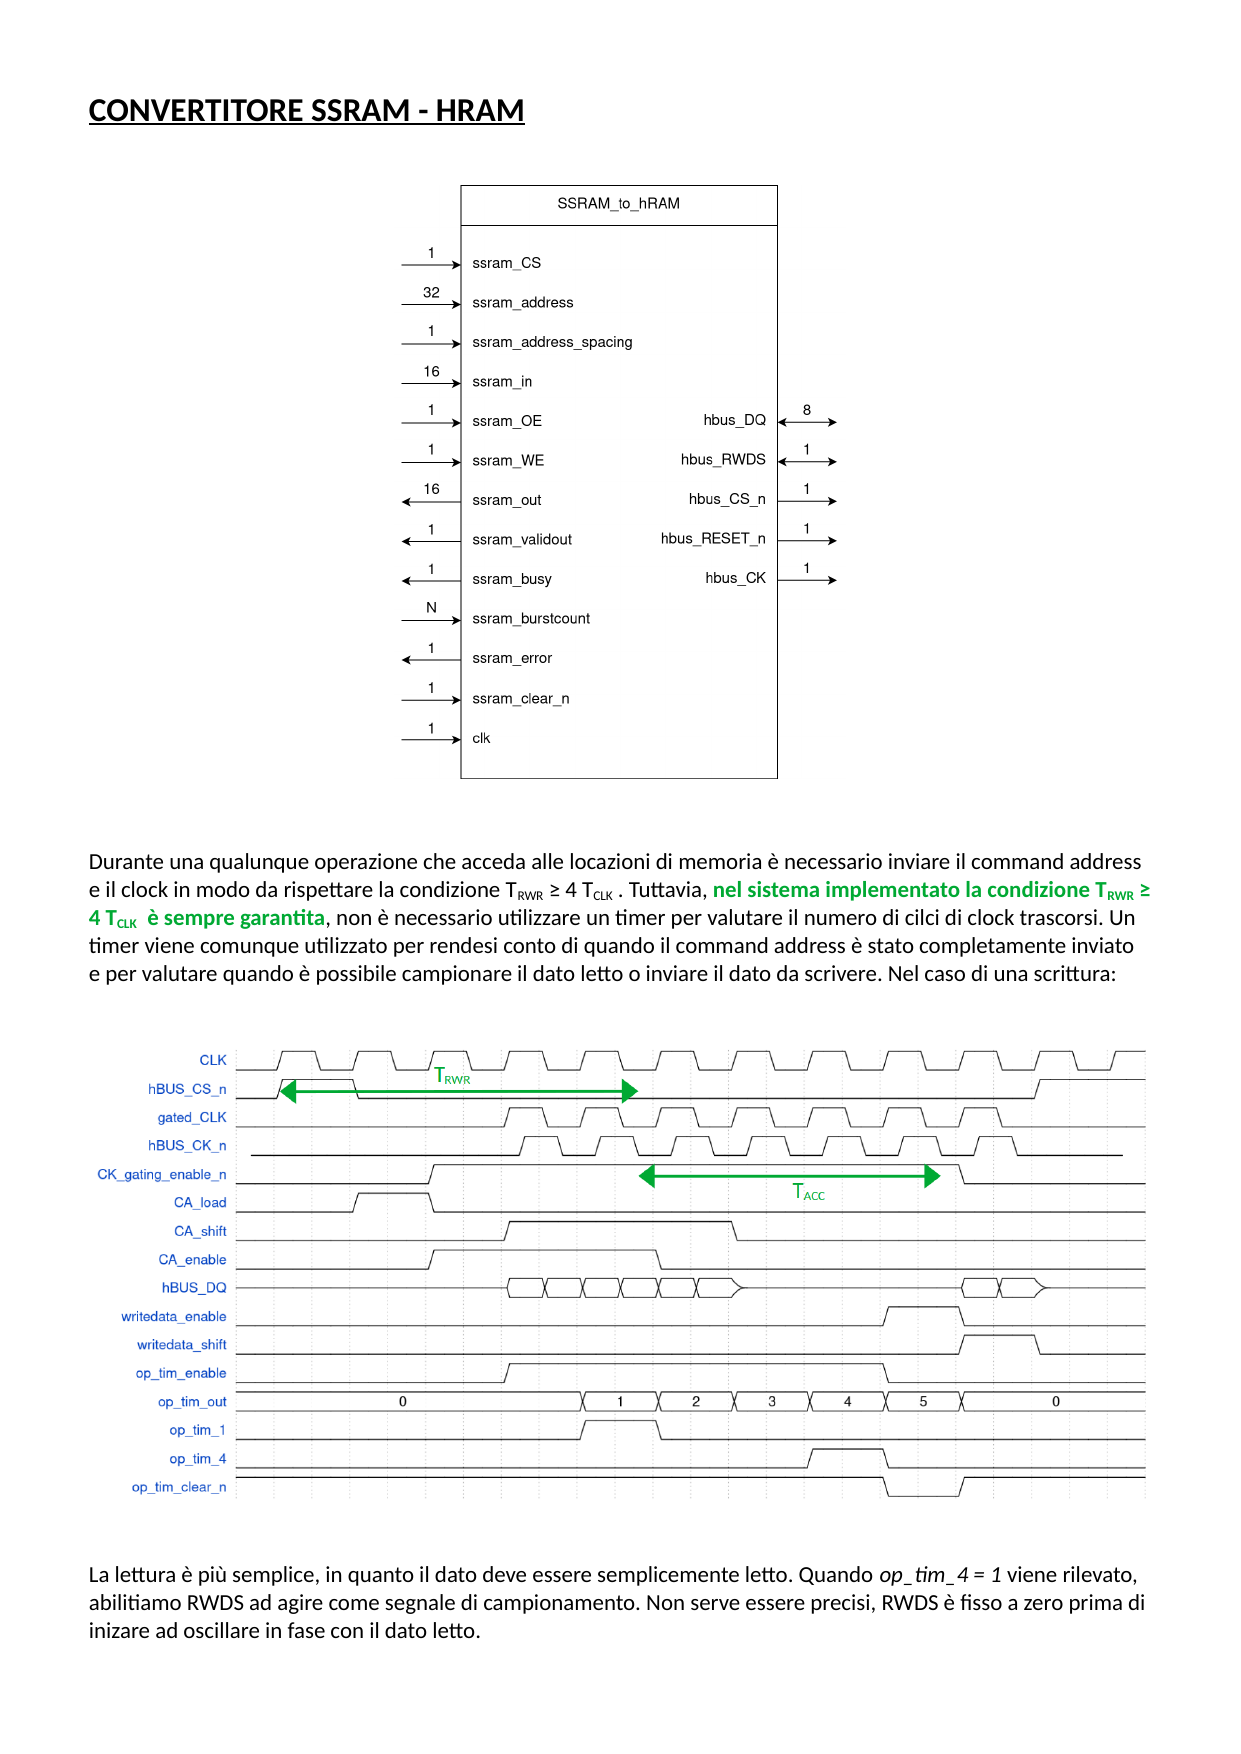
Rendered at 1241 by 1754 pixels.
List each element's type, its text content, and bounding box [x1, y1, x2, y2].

picture [88, 1043, 1152, 1505]
picture [394, 185, 847, 779]
text CONVERTITORE SSRAM - HRAM [89, 89, 1152, 129]
text La lettura è più semplice, in quanto il dato deve essere semplicemente letto. Quando op_tim_4 = 1 viene rilevato, abilitiamo RWDS ad agire come segnale di campionamento. Non serve essere precisi, RWDS è fisso a zero prima di inizare ad oscillare in fase con il dato letto. [89, 1560, 1152, 1644]
text Durante una qualunque operazione che acceda alle locazioni di memoria è necessario inviare il command address e il clock in modo da rispettare la condizione TRWR ≥ 4 TCLK . Tuttavia, nel sistema implementato la condizione TRWR ≥ 4 TCLK è sempre garantita, non è necessario utilizzare un timer per valutare il numero di cilci di clock trascorsi. Un timer viene comunque utilizzato per rendesi conto di quando il command address è stato completamente inviato e per valutare quando è possibile campionare il dato letto o inviare il dato da scrivere. Nel caso di una scrittura: [89, 847, 1152, 987]
